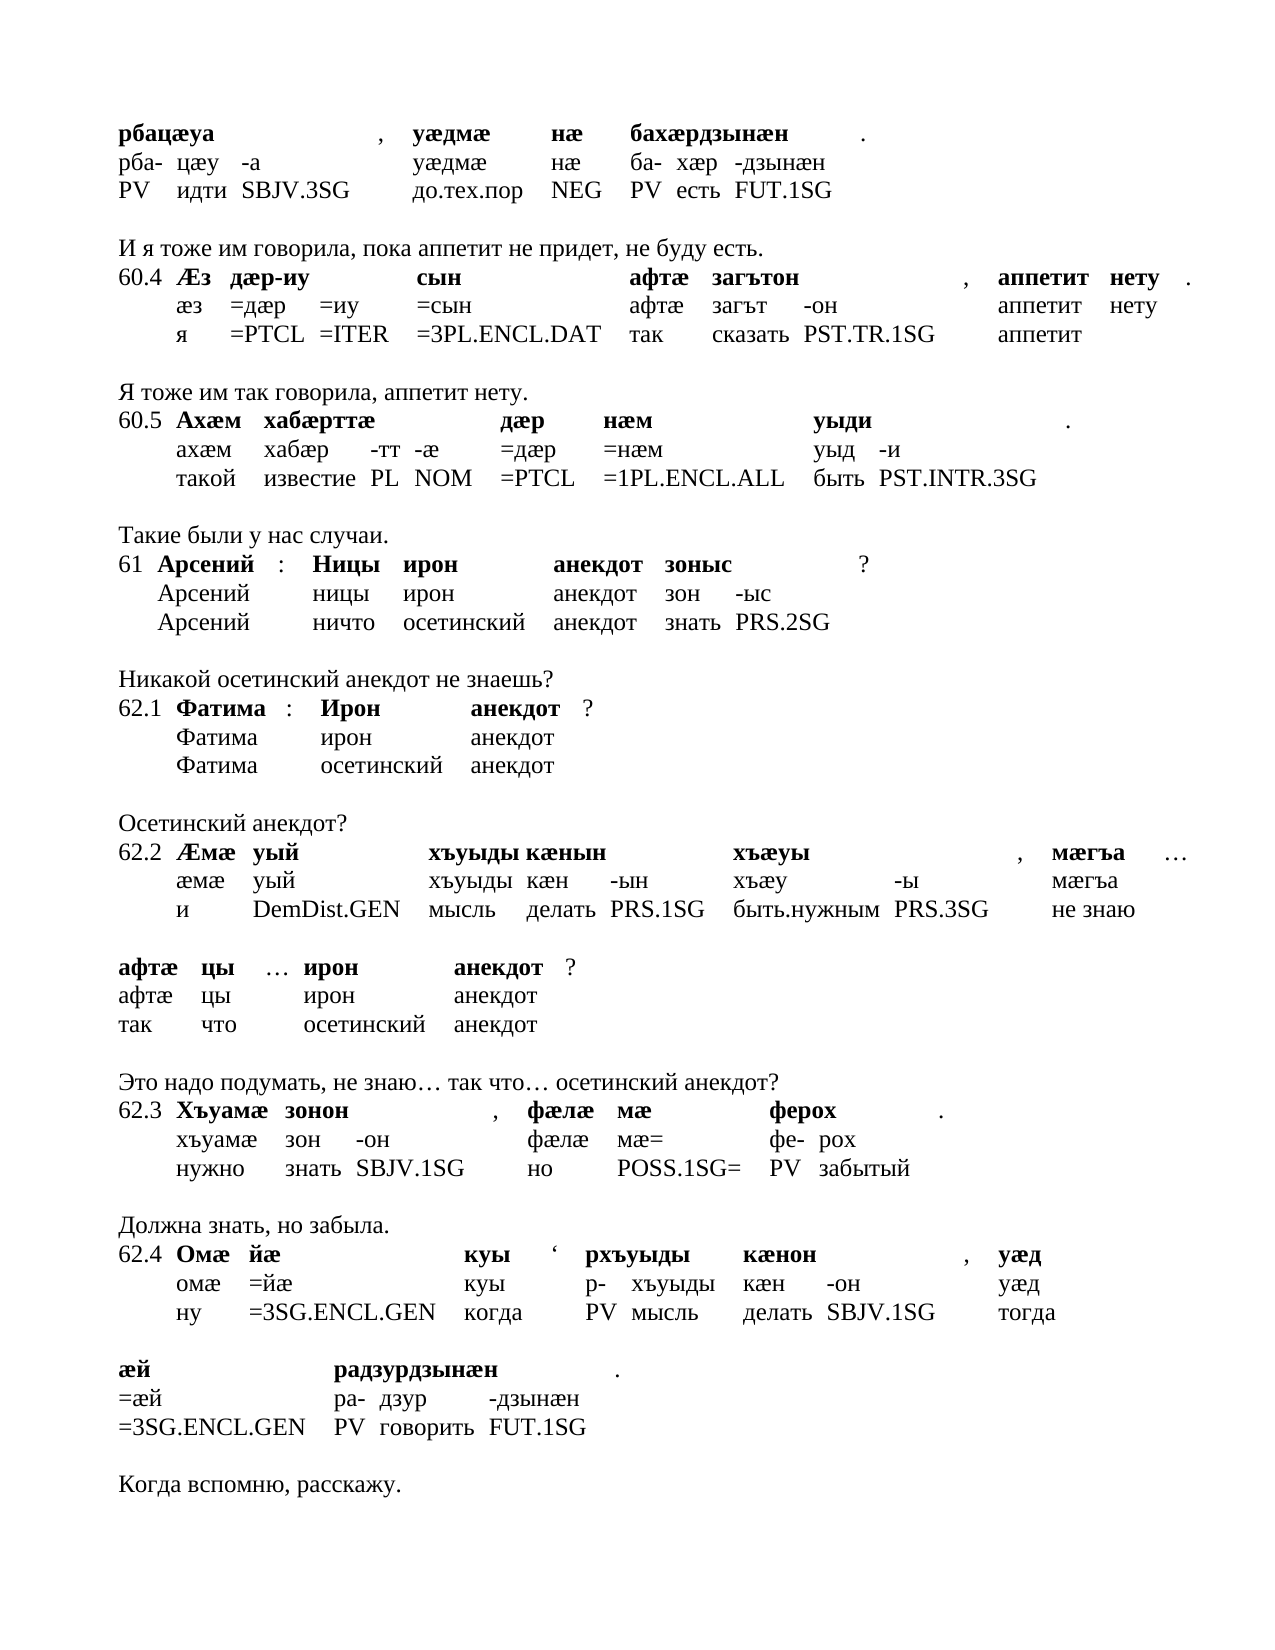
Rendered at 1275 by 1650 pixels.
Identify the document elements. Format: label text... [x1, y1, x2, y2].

text =нæм [603, 434, 785, 463]
text мæ= [617, 1124, 741, 1153]
text , [963, 262, 984, 291]
text ? [582, 693, 603, 722]
text анекдот [453, 952, 551, 981]
text ра- [333, 1383, 366, 1412]
text PV [585, 1297, 617, 1326]
text =йæ [248, 1268, 436, 1297]
text -ы [894, 866, 989, 894]
text аппетит [998, 319, 1082, 348]
text фе- [769, 1124, 805, 1153]
text уыд [813, 434, 865, 463]
text Осетинский анекдот? [118, 808, 1249, 837]
text ирон [303, 952, 440, 981]
text ферох [769, 1096, 924, 1124]
text ницы [312, 578, 375, 607]
text =дæр [230, 291, 305, 319]
text -дзынæн [734, 147, 832, 176]
text =3SG.ENCL.GEN [248, 1297, 436, 1326]
text PV [118, 176, 163, 204]
text аппетит [998, 262, 1096, 291]
text … [264, 952, 289, 981]
text дæр [500, 406, 589, 434]
text PRS.3SG [894, 894, 989, 923]
text мысль [428, 894, 513, 923]
text фæлæ [527, 1096, 603, 1124]
text анекдот [553, 578, 637, 607]
text анекдот [470, 751, 554, 779]
text такой [176, 463, 236, 492]
text афтæ [629, 262, 698, 291]
text , [492, 1096, 513, 1124]
text PV [769, 1153, 805, 1182]
text зон [664, 578, 721, 607]
text хабæр [263, 434, 356, 463]
text ‘ [550, 1239, 571, 1268]
text сын [416, 262, 615, 291]
text забытый [818, 1153, 910, 1182]
text анекдот [470, 722, 554, 751]
text мысль [631, 1297, 715, 1326]
text хъуыды кæнын [428, 837, 719, 866]
text анекдот [453, 981, 537, 1009]
text ирон [303, 981, 426, 1009]
text æмæ [176, 866, 225, 894]
text анекдот [553, 607, 637, 636]
text зоныс [664, 549, 844, 578]
text фæлæ [527, 1124, 589, 1153]
text . [1065, 406, 1086, 434]
text хъæуы [733, 837, 1003, 866]
text анекдот [453, 1009, 537, 1038]
text рбацæуа [118, 118, 364, 147]
text идти [177, 176, 227, 204]
text когда [464, 1297, 523, 1326]
text зонон [285, 1096, 478, 1124]
text осетинский [403, 607, 525, 636]
text загът [712, 291, 789, 319]
text цæу [177, 147, 227, 176]
text : [286, 693, 307, 722]
text DemDist.GEN [253, 894, 401, 923]
text ирон [403, 578, 525, 607]
text Никакой осетинский анекдот не знаешь? [118, 664, 1249, 693]
text . [860, 118, 881, 147]
text аппетит [998, 291, 1082, 319]
text уæд [998, 1268, 1056, 1297]
text 62.3 [118, 1096, 162, 1124]
text хъуыды [631, 1268, 715, 1297]
text зон [285, 1124, 342, 1153]
text 62.4 [118, 1239, 162, 1268]
text Фатима [176, 693, 272, 722]
text уый [253, 866, 401, 894]
text загътон [712, 262, 949, 291]
text æз [176, 291, 202, 319]
text бахæрдзынæн [630, 118, 846, 147]
text хъуамæ [176, 1124, 257, 1153]
text нæм [603, 406, 799, 434]
text NOM [414, 463, 473, 492]
text , [1017, 837, 1038, 866]
text нæ [551, 118, 616, 147]
text -он [826, 1268, 936, 1297]
text кæн [526, 866, 596, 894]
text -и [879, 434, 1037, 463]
text я [176, 319, 202, 348]
text йæ [248, 1239, 450, 1268]
text Арсений [157, 549, 264, 578]
text делать [743, 1297, 813, 1326]
text мæгъа [1052, 866, 1136, 894]
text уæд [998, 1239, 1069, 1268]
text хъæу [733, 866, 880, 894]
text PST.INTR.3SG [879, 463, 1037, 492]
text SBJV.1SG [356, 1153, 465, 1182]
text Такие были у нас случаи. [118, 521, 1249, 549]
text тогда [998, 1297, 1056, 1326]
text PV [630, 176, 662, 204]
text -тт [370, 434, 400, 463]
text анекдот [470, 693, 568, 722]
text -ыс [735, 578, 830, 607]
text FUT.1SG [488, 1412, 587, 1441]
text хъуыды [428, 866, 513, 894]
text , [378, 118, 399, 147]
text цы [201, 981, 237, 1009]
text ничто [312, 607, 375, 636]
text сказать [712, 319, 789, 348]
text рба- [118, 147, 163, 176]
text 60.4 [118, 262, 162, 291]
text 60.5 [118, 406, 162, 434]
text кæнон [743, 1239, 949, 1268]
text ирон [403, 549, 539, 578]
text -дзынæн [488, 1383, 587, 1412]
text но [527, 1153, 589, 1182]
text афтæ [118, 952, 187, 981]
text осетинский [320, 751, 443, 779]
text И я тоже им говорила, пока аппетит не придет, не буду есть. [118, 233, 1249, 262]
text FUT.1SG [734, 176, 832, 204]
text Я тоже им так говорила, аппетит нету. [118, 377, 1249, 406]
text афтæ [118, 981, 173, 1009]
text говорить [379, 1412, 475, 1441]
text ахæм [176, 434, 236, 463]
text знать [285, 1153, 342, 1182]
text Ахæм [176, 406, 250, 434]
text нету [1109, 262, 1171, 291]
text дæр-иу [230, 262, 403, 291]
text ирон [320, 722, 443, 751]
text анекдот [553, 549, 651, 578]
text уæдмæ [412, 147, 523, 176]
text =3PL.ENCL.DAT [416, 319, 602, 348]
text делать [526, 894, 596, 923]
text Фатима [176, 751, 258, 779]
text -а [241, 147, 350, 176]
text р- [585, 1268, 617, 1297]
text PV [333, 1412, 366, 1441]
text -ын [610, 866, 705, 894]
text уый [253, 837, 414, 866]
text . [614, 1354, 635, 1383]
text и [176, 894, 225, 923]
text есть [676, 176, 721, 204]
text рох [818, 1124, 910, 1153]
text Когда вспомню, расскажу. [118, 1469, 1249, 1498]
text Хъуамæ [176, 1096, 271, 1124]
text хабæрттæ [263, 406, 486, 434]
text ба- [630, 147, 662, 176]
text POSS.1SG= [617, 1153, 741, 1182]
text радзурдзынæн [333, 1354, 600, 1383]
text кæн [743, 1268, 813, 1297]
text -æ [414, 434, 473, 463]
text 61 [118, 549, 143, 578]
text афтæ [629, 291, 684, 319]
text 62.2 [118, 837, 162, 866]
text Фатима [176, 722, 258, 751]
text Арсений [157, 607, 250, 636]
text PRS.2SG [735, 607, 830, 636]
text Должна знать, но забыла. [118, 1211, 1249, 1239]
text нужно [176, 1153, 257, 1182]
text так [629, 319, 684, 348]
text дзур [379, 1383, 475, 1412]
text Это надо подумать, не знаю… так что… осетинский анекдот? [118, 1067, 1249, 1096]
text уæдмæ [412, 118, 537, 147]
text мæгъа [1052, 837, 1149, 866]
text быть [813, 463, 865, 492]
text Омæ [176, 1239, 235, 1268]
text уыди [813, 406, 1051, 434]
text . [1185, 262, 1206, 291]
text ? [858, 549, 879, 578]
text æй [118, 1354, 320, 1383]
text Ирон [320, 693, 457, 722]
text до.тех.пор [412, 176, 523, 204]
text Æмæ [176, 837, 239, 866]
text мæ [617, 1096, 755, 1124]
text =æй [118, 1383, 306, 1412]
text так [118, 1009, 173, 1038]
text , [963, 1239, 984, 1268]
text хæр [676, 147, 721, 176]
text PST.TR.1SG [803, 319, 935, 348]
text =иу [319, 291, 389, 319]
text Æз [176, 262, 216, 291]
text 62.1 [118, 693, 162, 722]
text =дæр [500, 434, 576, 463]
text ну [176, 1297, 221, 1326]
text Ницы [312, 549, 389, 578]
text куы [464, 1268, 523, 1297]
text =PTCL [500, 463, 576, 492]
text -он [356, 1124, 465, 1153]
text ? [565, 952, 586, 981]
text PL [370, 463, 400, 492]
text нету [1109, 291, 1158, 319]
text PRS.1SG [610, 894, 705, 923]
text нæ [551, 147, 602, 176]
text NEG [551, 176, 602, 204]
text : [278, 549, 299, 578]
text =1PL.ENCL.ALL [603, 463, 785, 492]
text =ITER [319, 319, 389, 348]
text SBJV.1SG [826, 1297, 936, 1326]
text Арсений [157, 578, 250, 607]
text =PTCL [230, 319, 305, 348]
text … [1163, 837, 1188, 866]
text осетинский [303, 1009, 426, 1038]
text куы [464, 1239, 537, 1268]
text =сын [416, 291, 602, 319]
text знать [664, 607, 721, 636]
text цы [201, 952, 251, 981]
text известие [263, 463, 356, 492]
text омæ [176, 1268, 221, 1297]
text рхъуыды [585, 1239, 729, 1268]
text не знаю [1052, 894, 1136, 923]
text -он [803, 291, 935, 319]
text что [201, 1009, 237, 1038]
text быть.нужным [733, 894, 880, 923]
text . [938, 1096, 959, 1124]
text =3SG.ENCL.GEN [118, 1412, 306, 1441]
text SBJV.3SG [241, 176, 350, 204]
